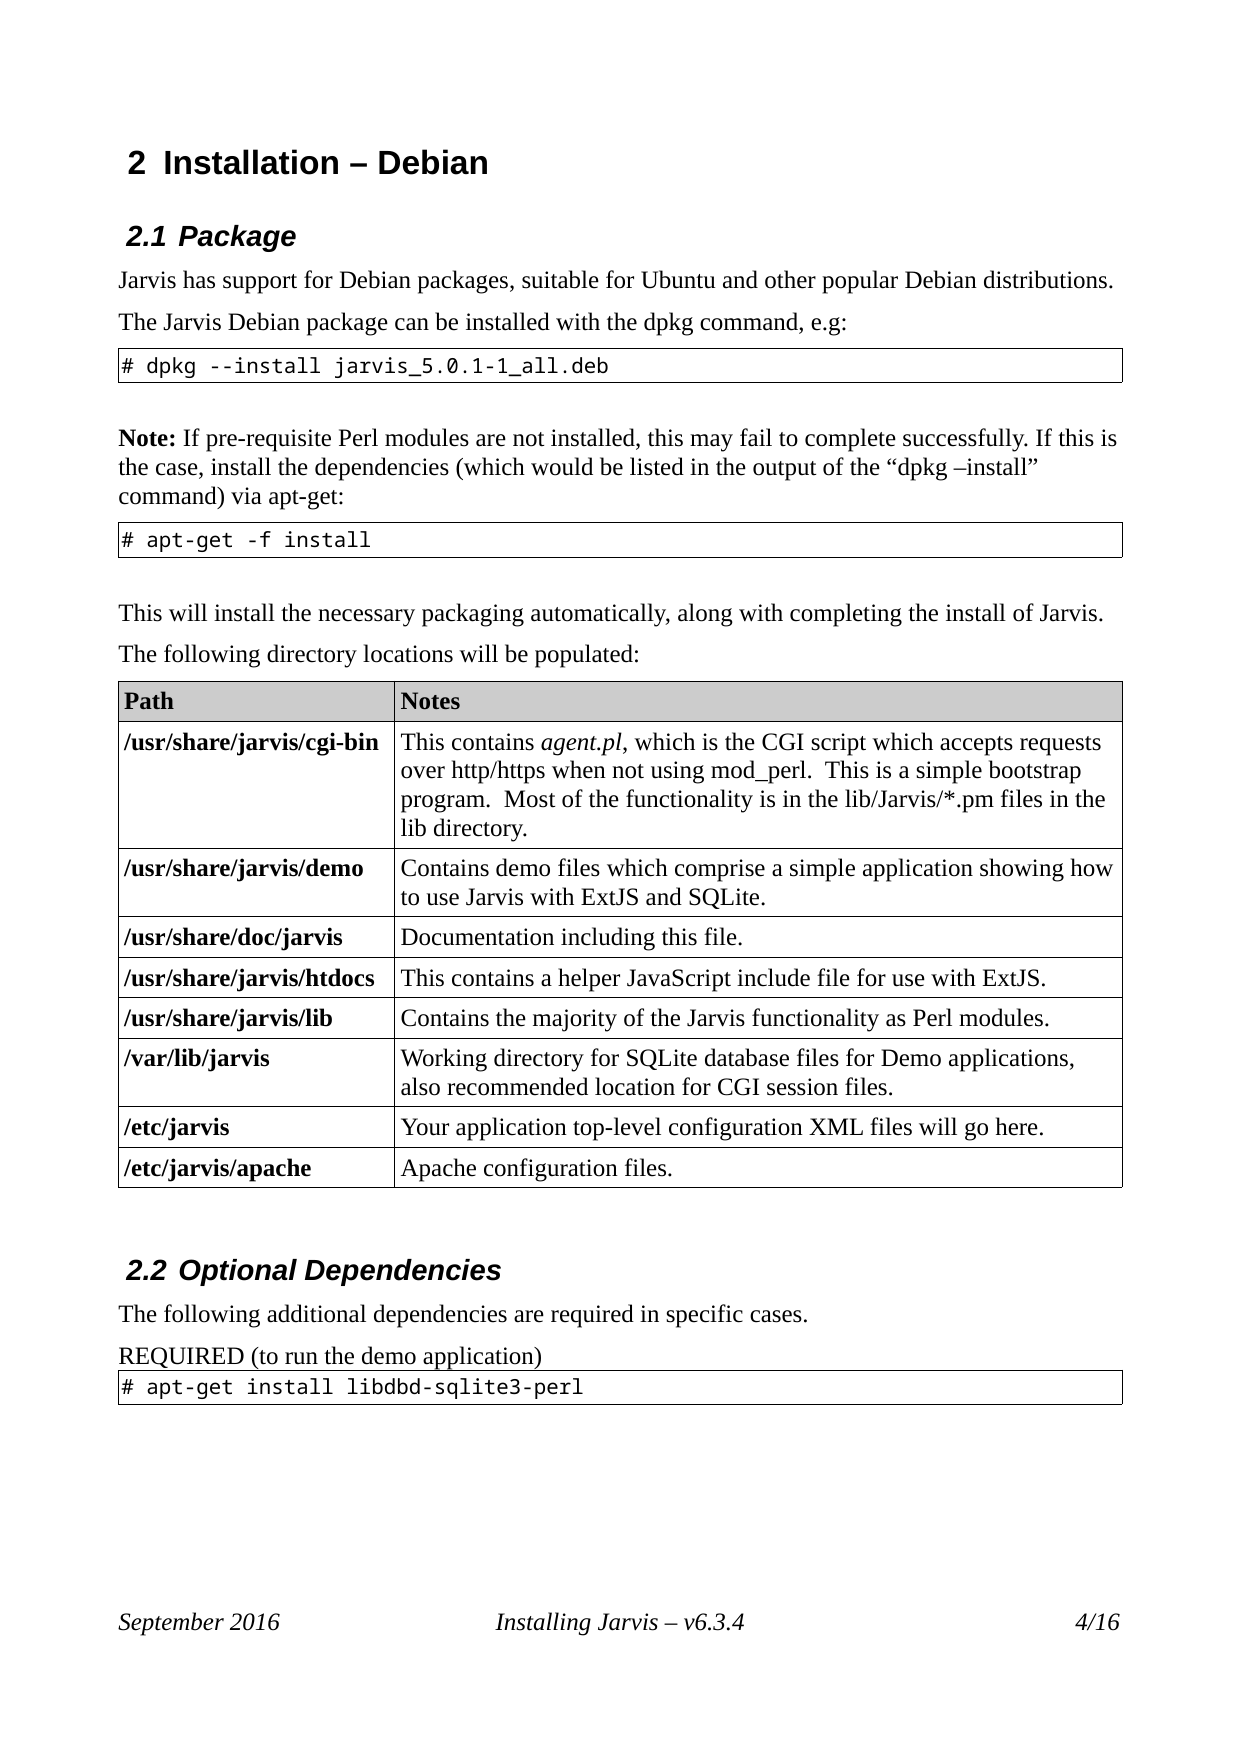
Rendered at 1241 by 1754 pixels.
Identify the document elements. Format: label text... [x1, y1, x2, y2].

table_header Notes [395, 682, 1122, 721]
text The Jarvis Debian package can be installed with the dpkg command, e.g: [118, 307, 1122, 335]
subtitle Installation – Debian [118, 143, 1122, 182]
table_cell Apache configuration files. [395, 1148, 1122, 1187]
table_cell /etc/jarvis/apache [119, 1148, 394, 1187]
table_cell /usr/share/doc/jarvis [119, 917, 394, 957]
table_cell /usr/share/jarvis/demo [119, 849, 394, 916]
table_cell Documentation including this file. [395, 917, 1122, 957]
text # apt-get install libdbd-sqlite3-perl [119, 1371, 1122, 1404]
subtitle Optional Dependencies [118, 1253, 1122, 1287]
table_cell /var/lib/jarvis [119, 1039, 394, 1106]
table_header Path [119, 682, 394, 721]
text # apt-get -f install [119, 523, 1122, 557]
text Note: If pre-requisite Perl modules are not installed, this may fail to complete successfully. If this is the case, install the dependencies (which would be listed in the output of the “dpkg –install” command) via apt-get: [118, 423, 1122, 510]
table_cell /usr/share/jarvis/lib [119, 998, 394, 1037]
text The following additional dependencies are required in specific cases. [118, 1299, 1122, 1328]
text This will install the necessary packaging automatically, along with completing the install of Jarvis. [118, 598, 1122, 627]
table_cell Working directory for SQLite database files for Demo applications, also recommended location for CGI session files. [395, 1039, 1122, 1106]
table_cell This contains agent.pl, which is the CGI script which accepts requests over http/https when not using mod_perl. This is a simple bootstrap program. Most of the functionality is in the lib/Jarvis/*.pm files in the lib directory. [395, 722, 1122, 847]
table_cell /usr/share/jarvis/cgi-bin [119, 722, 394, 847]
table_cell /usr/share/jarvis/htdocs [119, 958, 394, 997]
text Jarvis has support for Debian packages, suitable for Ubuntu and other popular Debian distributions. [118, 265, 1122, 294]
table_cell This contains a helper JavaScript include file for use with ExtJS. [395, 958, 1122, 997]
subtitle Package [118, 219, 1122, 253]
text # dpkg --install jarvis_5.0.1-1_all.deb [119, 349, 1122, 382]
text REQUIRED (to run the demo application) [118, 1341, 1122, 1369]
table_cell Your application top-level configuration XML files will go here. [395, 1107, 1122, 1147]
text The following directory locations will be populated: [118, 639, 1122, 668]
table_cell /etc/jarvis [119, 1107, 394, 1147]
table_cell Contains the majority of the Jarvis functionality as Perl modules. [395, 998, 1122, 1037]
table_cell Contains demo files which comprise a simple application showing how to use Jarvis with ExtJS and SQLite. [395, 849, 1122, 916]
